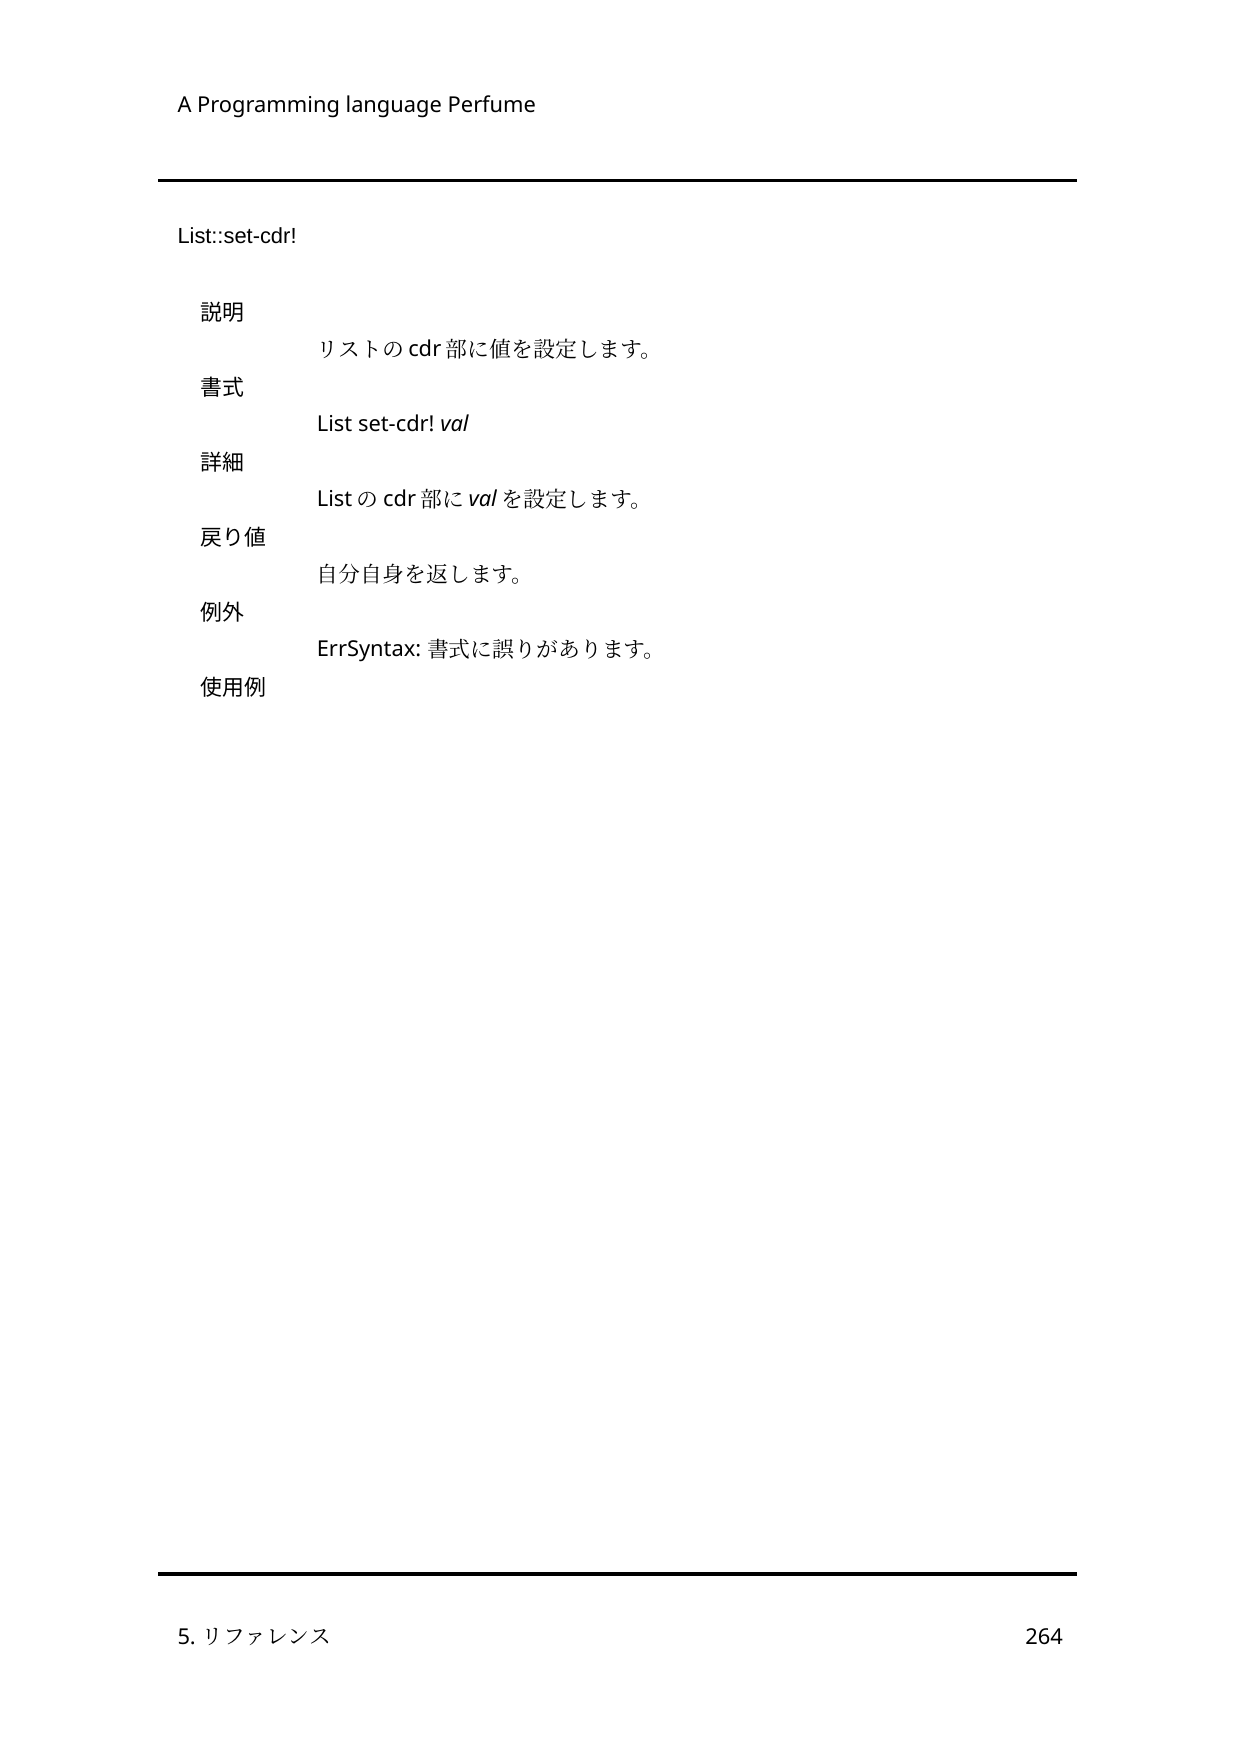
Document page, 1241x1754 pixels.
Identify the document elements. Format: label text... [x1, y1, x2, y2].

table_header リストのcdr部に値を設定します。 [317, 292, 1063, 367]
table_cell 自分自身を返します。 [317, 517, 1063, 592]
table_cell List set-cdr! val [317, 367, 1063, 442]
table_cell 例外 [200, 592, 317, 667]
table_cell 使用例 [200, 667, 317, 742]
table_cell 書式 [200, 367, 317, 442]
subtitle List::set-cdr! [177, 217, 1063, 254]
table_header 説明 [200, 292, 317, 367]
table_cell ErrSyntax: 書式に誤りがあります。 [317, 592, 1063, 667]
table_cell 詳細 [200, 442, 317, 517]
table_cell 戻り値 [200, 517, 317, 592]
table_cell Listのcdr部にvalを設定します。 [317, 442, 1063, 517]
table_cell [317, 667, 1063, 742]
